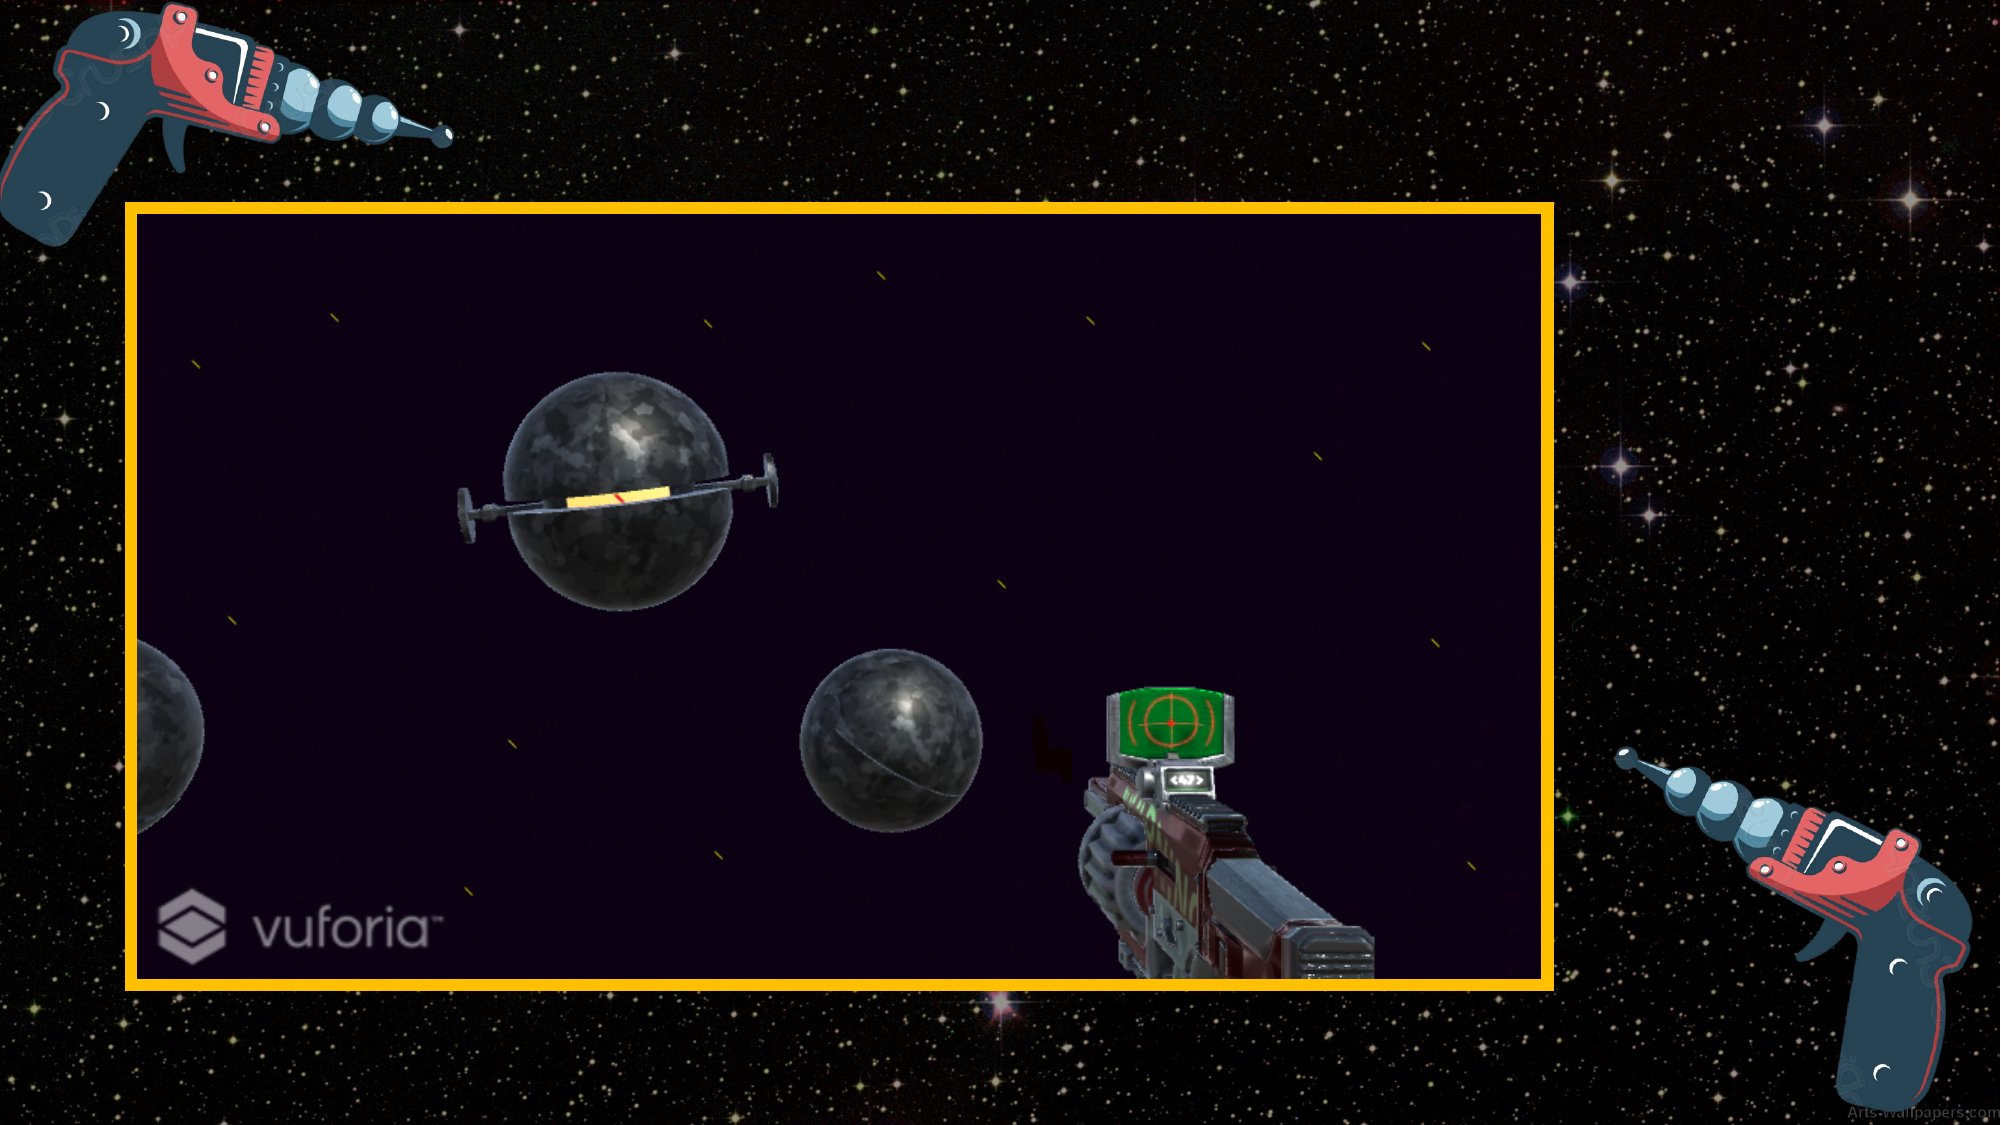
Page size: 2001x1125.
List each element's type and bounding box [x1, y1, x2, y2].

picture [137, 214, 1542, 979]
